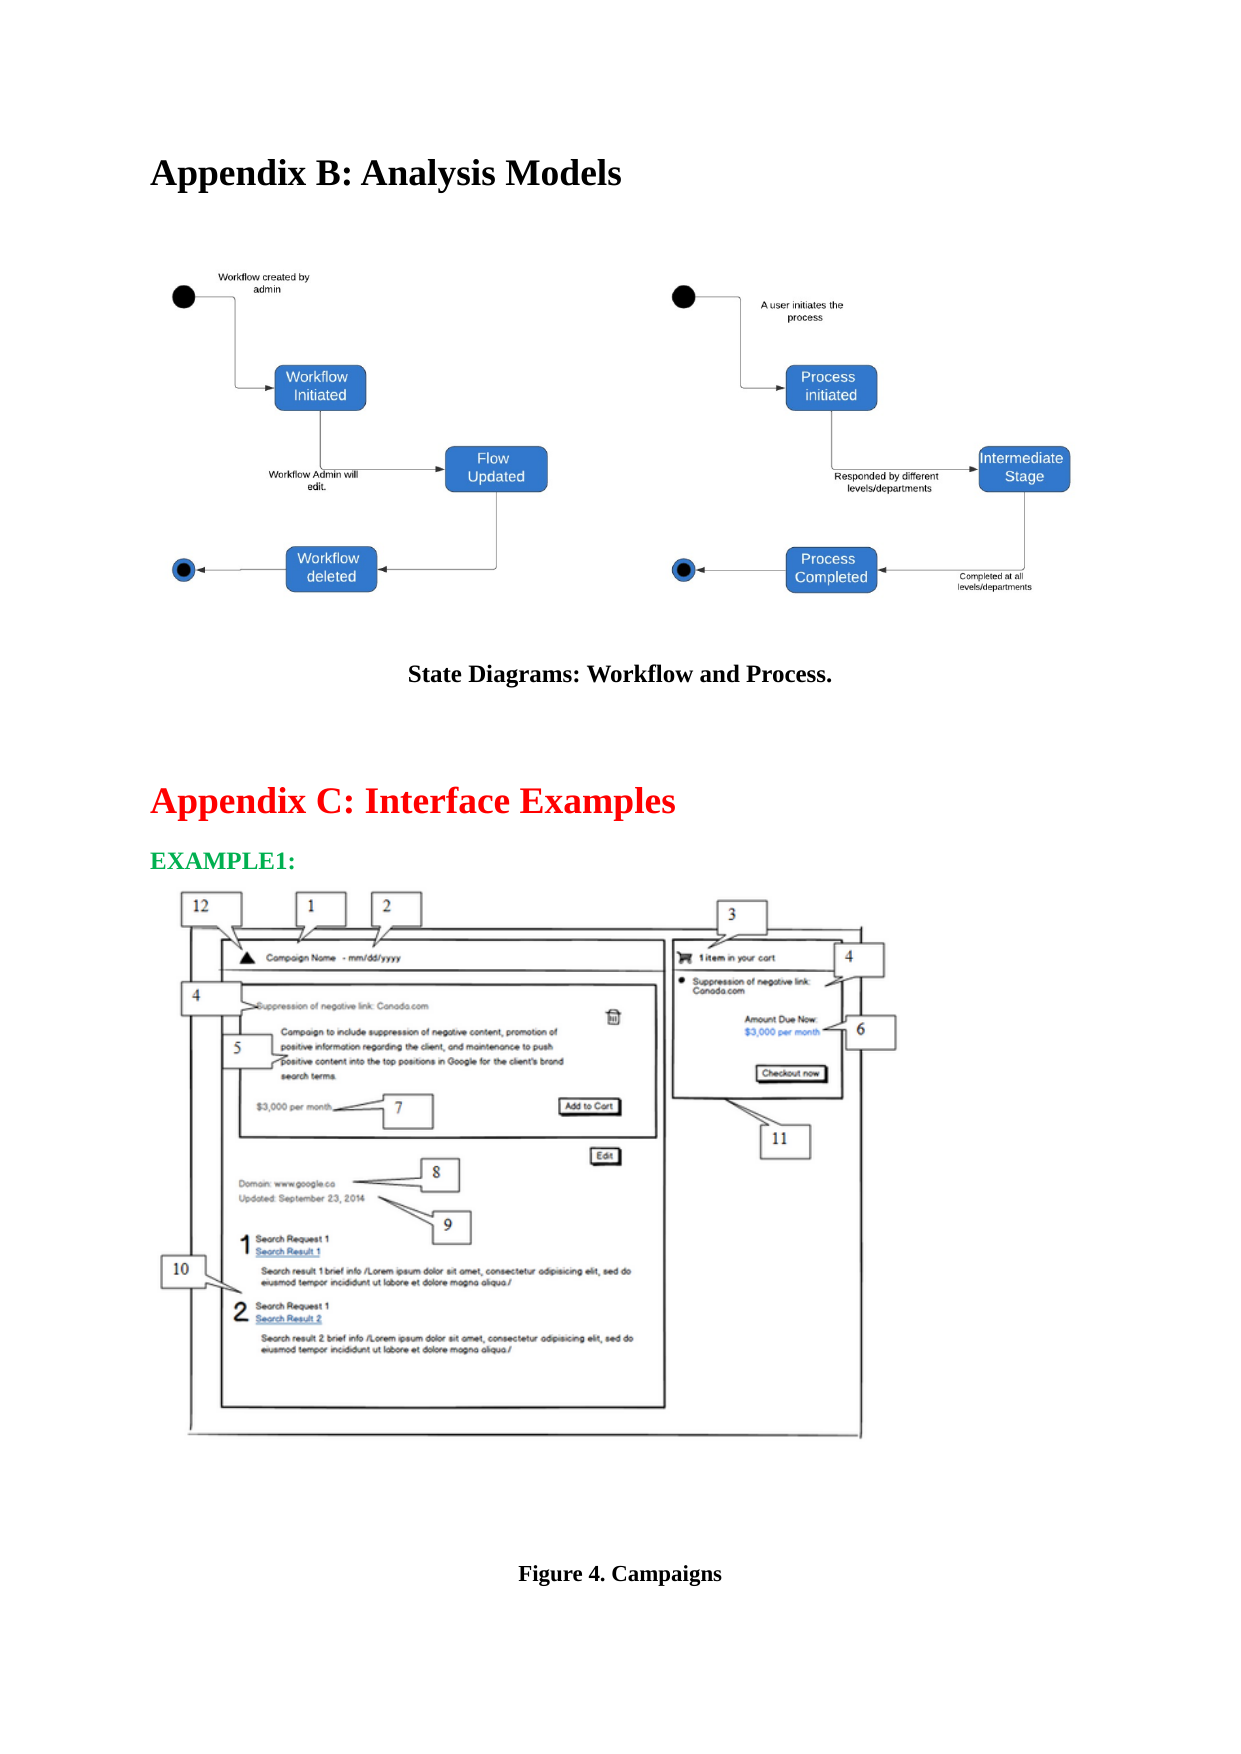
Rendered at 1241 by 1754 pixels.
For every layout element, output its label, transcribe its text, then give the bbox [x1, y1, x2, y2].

text Figure 4. Campaigns [150, 1560, 1090, 1587]
text Appendix C: Interface Examples [150, 778, 1090, 821]
text State Diagrams: Workflow and Process. [150, 659, 1090, 688]
text EXAMPLE1: [150, 846, 1090, 875]
text Appendix B: Analysis Models [150, 150, 1090, 193]
